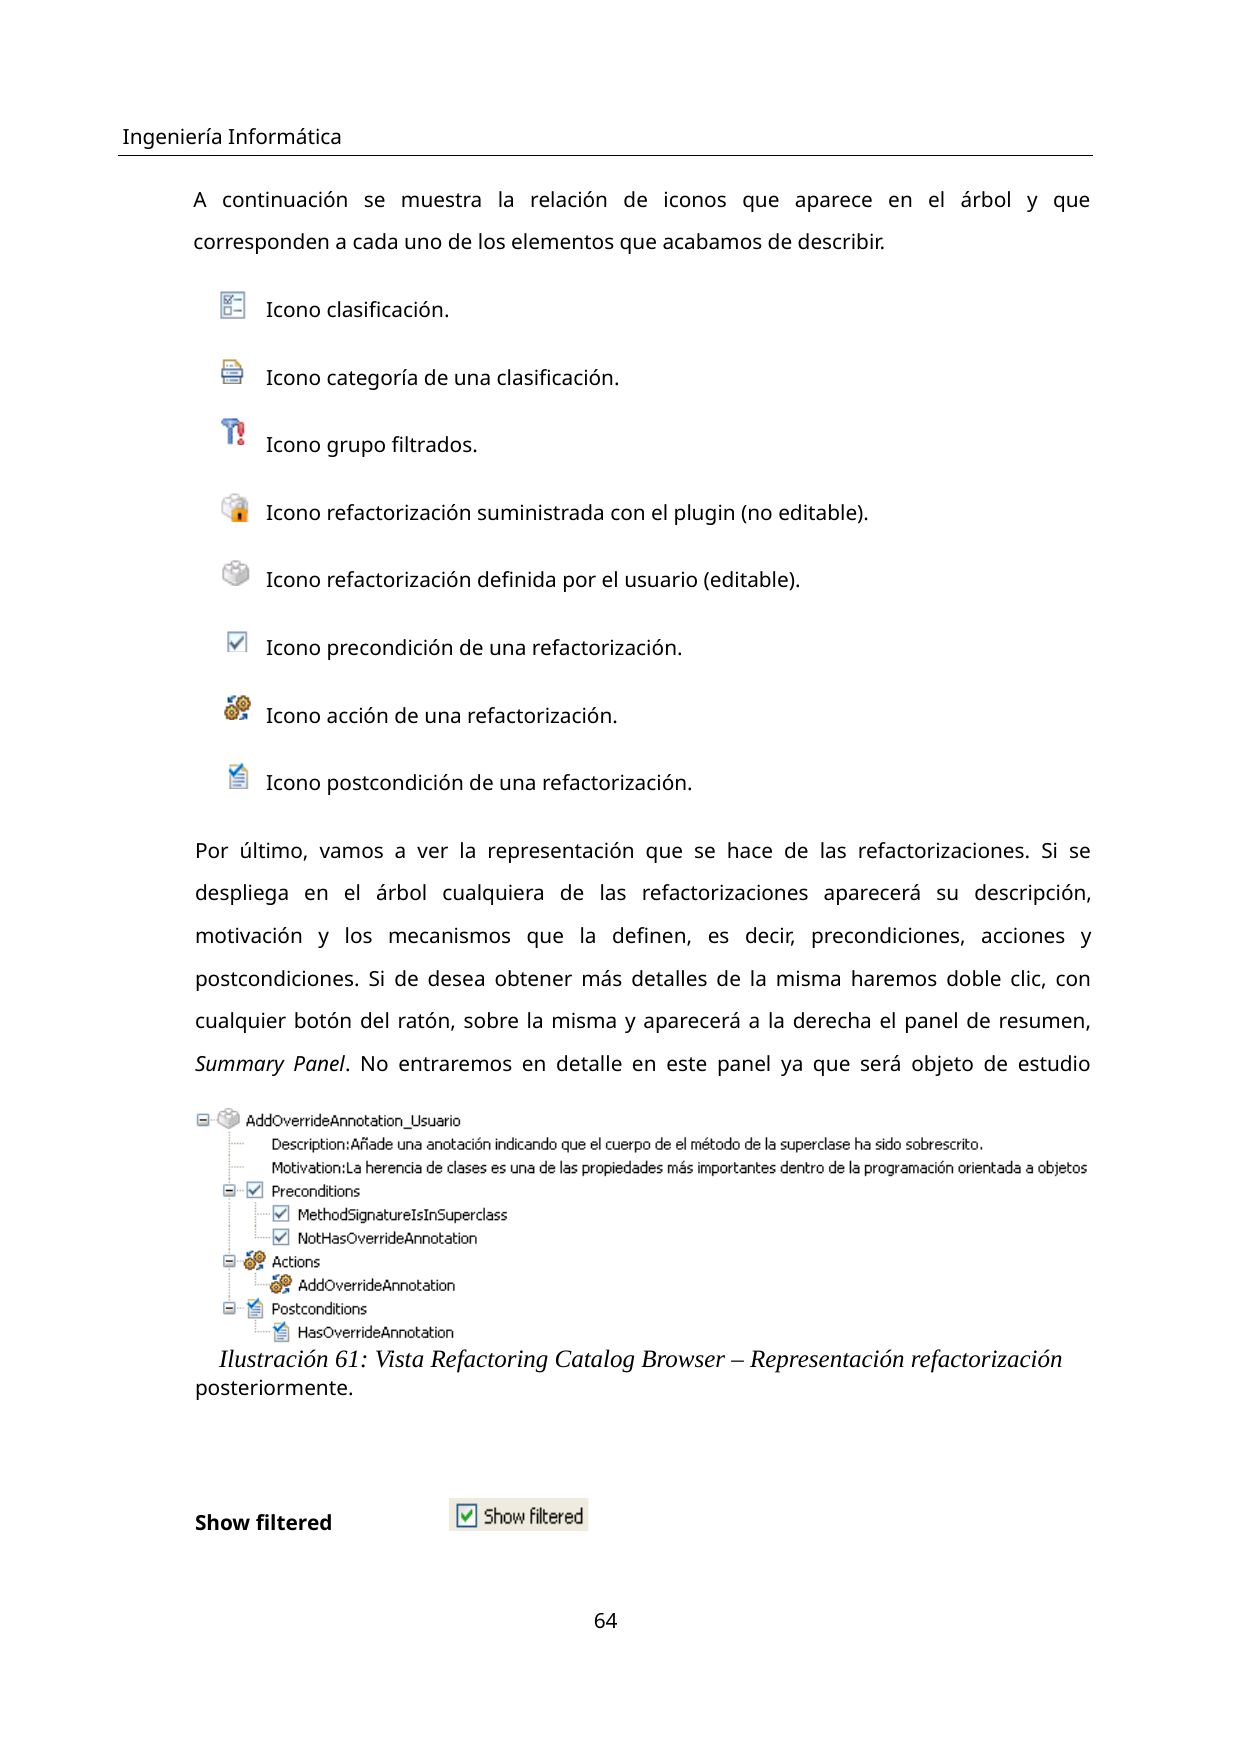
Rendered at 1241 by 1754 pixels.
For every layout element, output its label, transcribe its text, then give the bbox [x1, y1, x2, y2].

text Icono refactorización suministrada con el plugin (no editable). [118, 498, 1093, 526]
text Icono precondición de una refactorización. [118, 633, 1093, 662]
text Icono categoría de una clasificación. [193, 363, 1093, 391]
text Icono grupo filtrados. [193, 430, 1093, 459]
text Show filtered [195, 1508, 1093, 1537]
text Icono clasificación. [193, 295, 1093, 323]
text Por último, vamos a ver la representación que se hace de las refactorizaciones. Si se despliega en el árbol cualquiera de las refactorizaciones aparecerá su descripción, motivación y los mecanismos que la definen, es decir, precondiciones, acciones y postcondiciones. Si de desea obtener más detalles de la misma haremos doble clic, con cualquier botón del ratón, sobre la misma y aparecerá a la derecha el panel de resumen, Summary Panel. No entraremos en detalle en este panel ya que será objeto de estudio posteriormente. [193, 836, 1093, 1401]
text Ilustración 61: Vista Refactoring Catalog Browser – Representación refactorización [193, 1345, 1091, 1373]
picture [193, 1107, 1091, 1345]
text Icono acción de una refactorización. [118, 701, 1093, 729]
text Icono refactorización definida por el usuario (editable). [118, 566, 1093, 594]
text A continuación se muestra la relación de iconos que aparece en el árbol y que corresponden a cada uno de los elementos que acabamos de describir. [193, 185, 1093, 256]
text Icono postcondición de una refactorización. [118, 768, 1093, 797]
